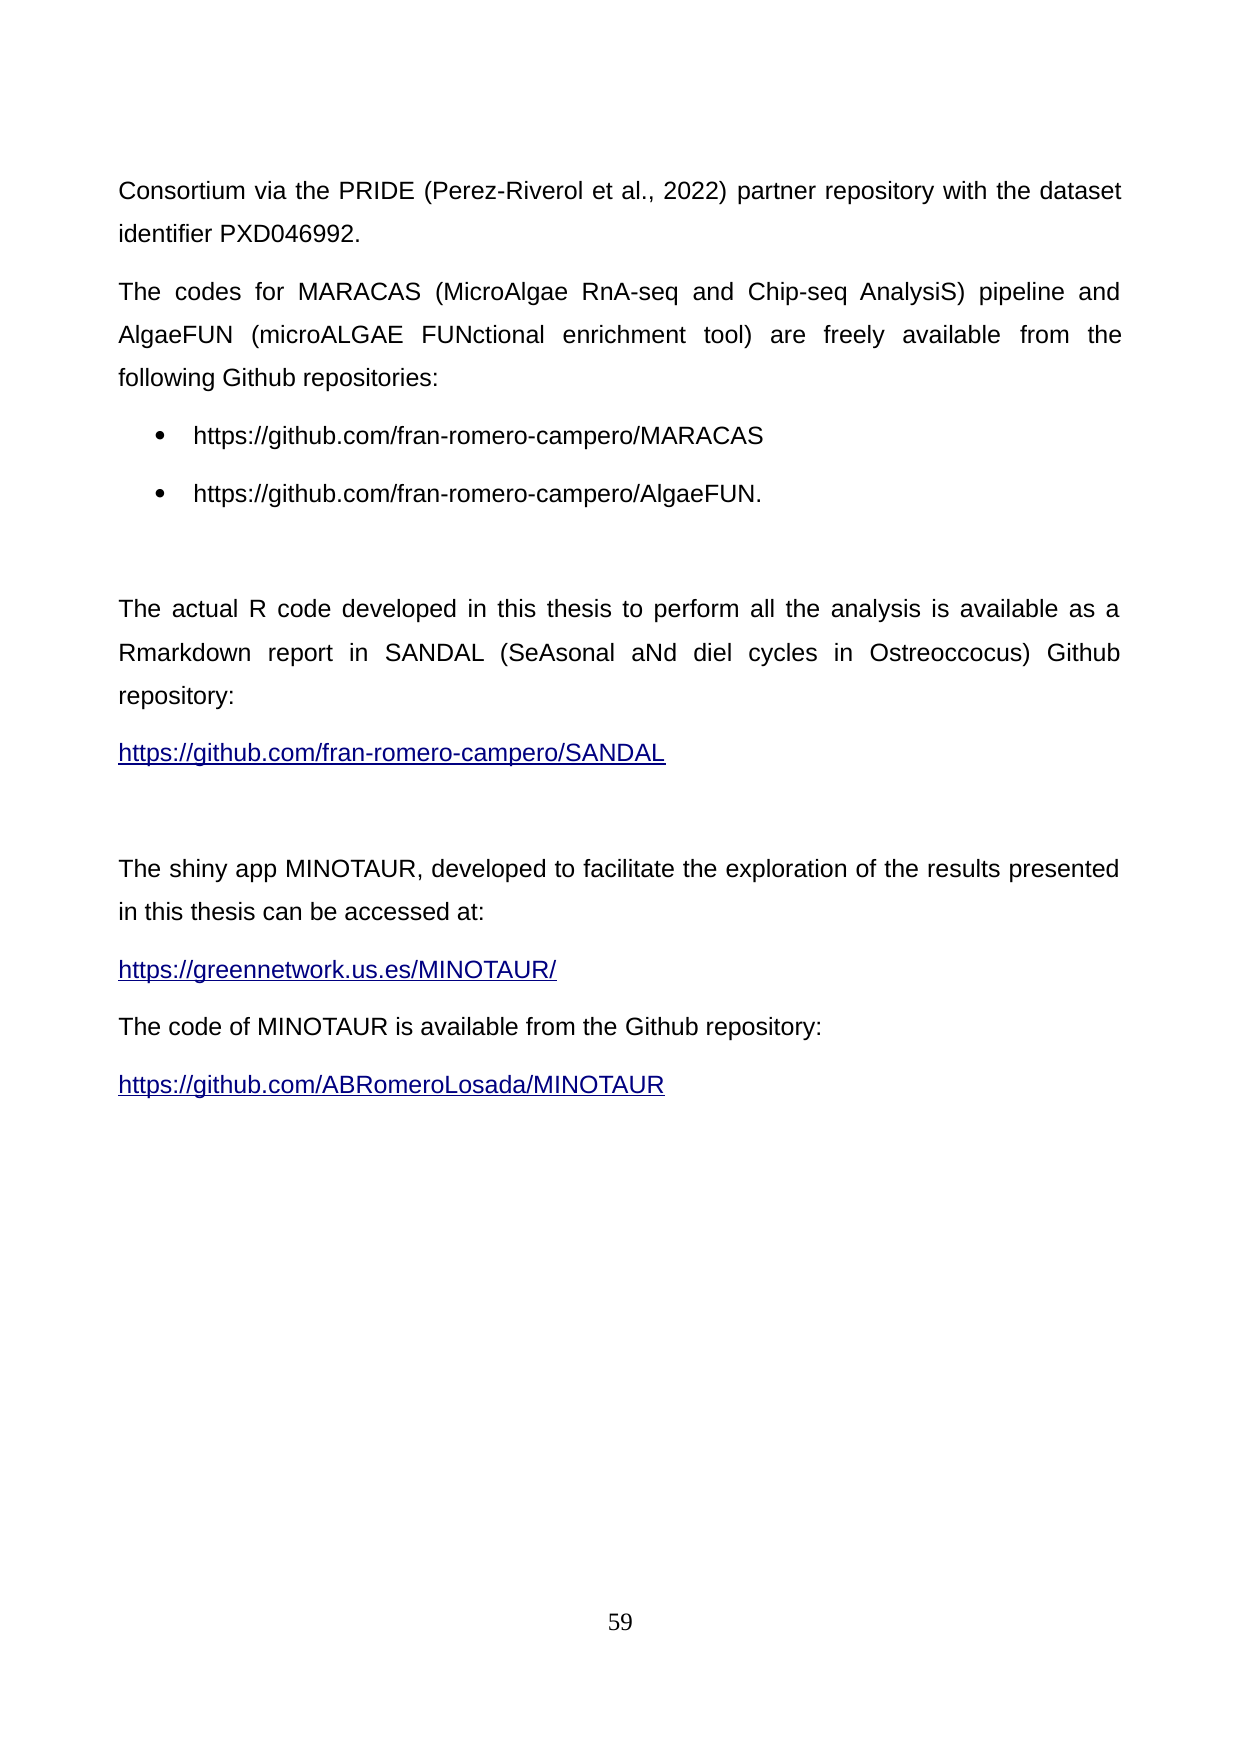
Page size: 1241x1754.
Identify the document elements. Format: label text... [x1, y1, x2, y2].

text The shiny app MINOTAUR, developed to facilitate the exploration of the results presented in this thesis can be accessed at: [118, 854, 1122, 926]
text Consortium via the PRIDE (Perez-Riverol et al., 2022) partner repository with the dataset identifier PXD046992. [118, 176, 1122, 248]
text The actual R code developed in this thesis to perform all the analysis is available as a Rmarkdown report in SANDAL (SeAsonal aNd diel cycles in Ostreoccocus) Github repository: [118, 594, 1122, 709]
text The code of MINOTAUR is available from the Github repository: [118, 1012, 1122, 1041]
text https://github.com/ABRomeroLosada/MINOTAUR [118, 1070, 1122, 1099]
text The codes for MARACAS (MicroAlgae RnA-seq and Chip-seq AnalysiS) pipeline and AlgaeFUN (microALGAE FUNctional enrichment tool) are freely available from the following Github repositories: [118, 277, 1122, 392]
list https://github.com/fran-romero-campero/AlgaeFUN. [156, 479, 1122, 508]
text https://github.com/fran-romero-campero/SANDAL [118, 738, 1122, 767]
text https://greennetwork.us.es/MINOTAUR/ [118, 955, 1122, 983]
list https://github.com/fran-romero-campero/MARACAS [156, 421, 1122, 450]
